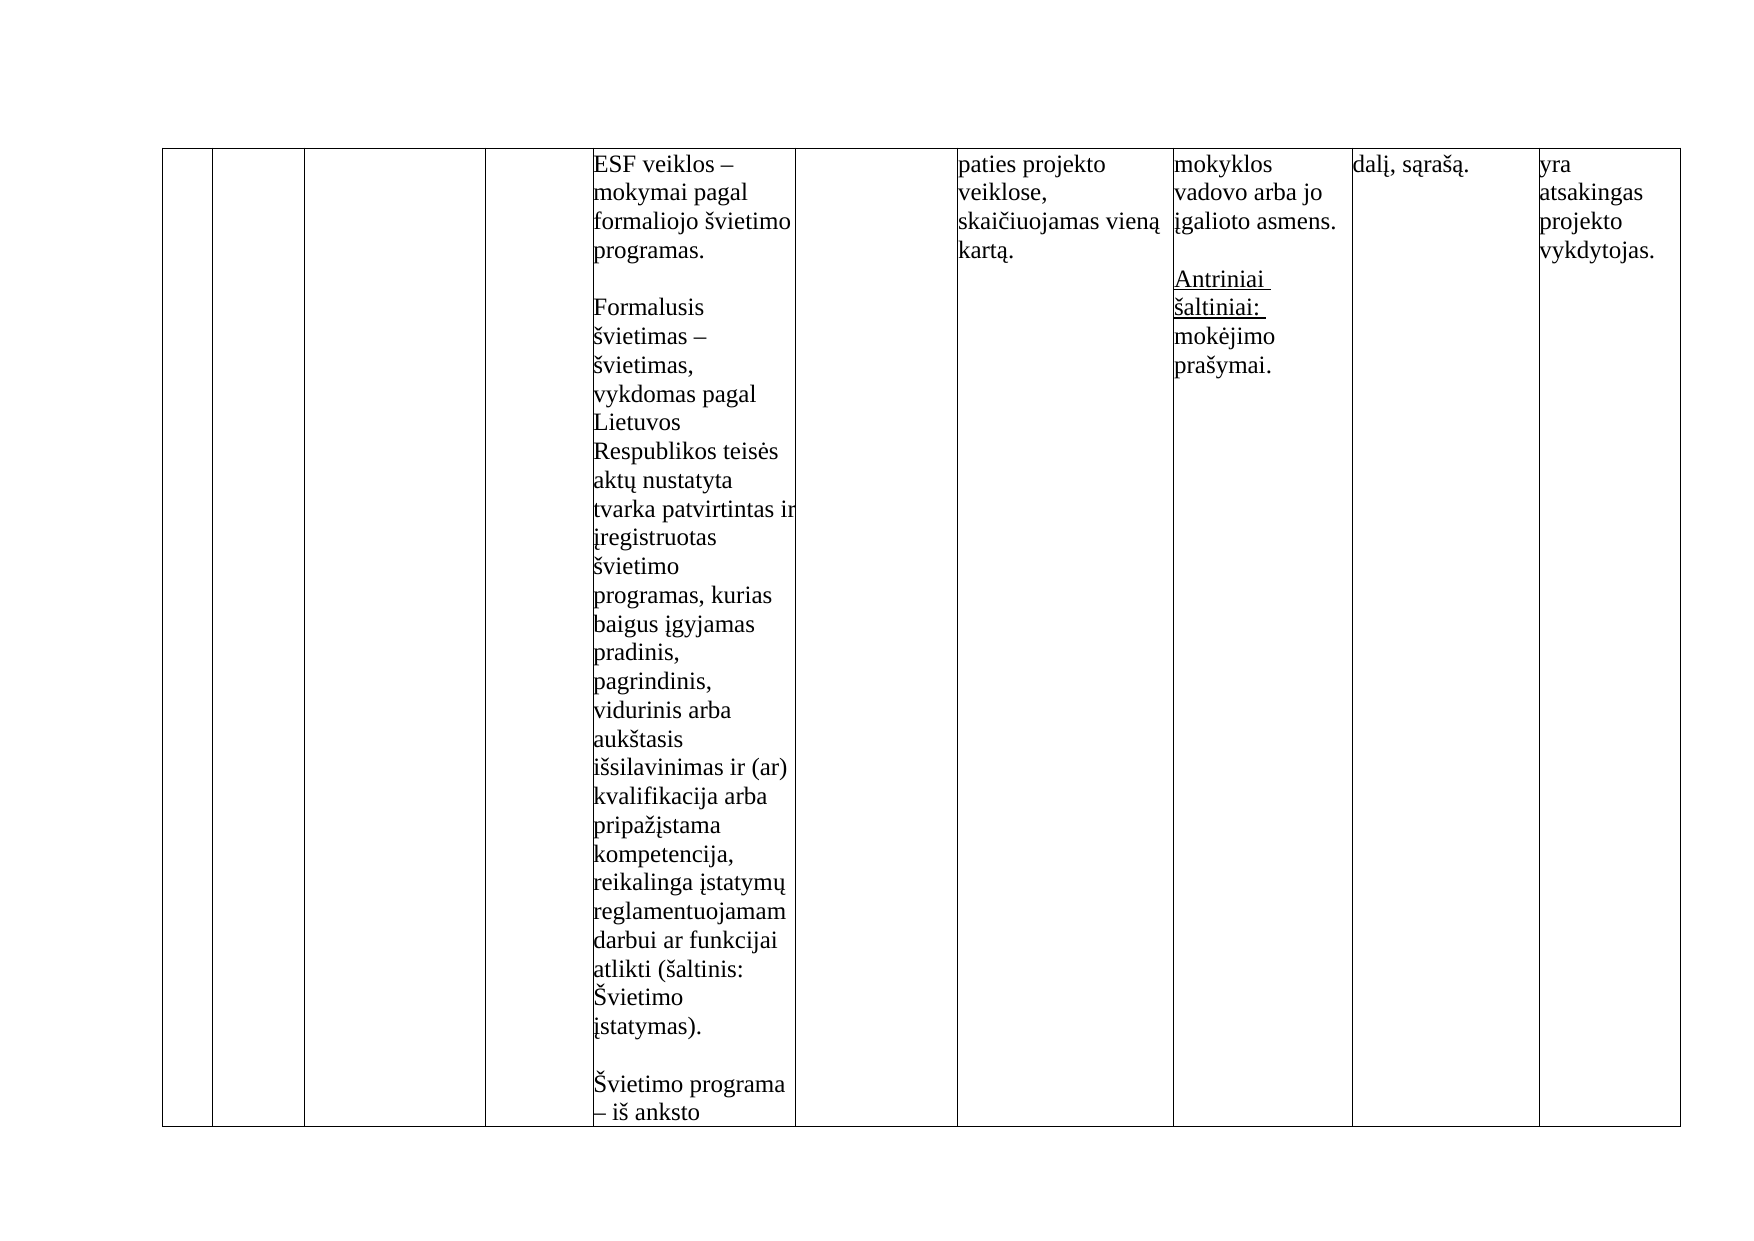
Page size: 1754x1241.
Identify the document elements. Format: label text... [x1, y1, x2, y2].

table_cell [796, 149, 957, 1126]
table_cell [305, 149, 485, 1126]
table_cell paties projekto veiklose, skaičiuojamas vieną kartą. [958, 149, 1173, 1126]
table_cell [486, 149, 593, 1126]
table_cell mokyklos vadovo arba jo įgalioto asmens. Antriniai šaltiniai: mokėjimo prašymai. [1174, 149, 1352, 1126]
table_cell [163, 149, 212, 1126]
table_cell [213, 149, 304, 1126]
table_cell ESF veiklos – mokymai pagal formaliojo švietimo programas. Formalusis švietimas – švietimas, vykdomas pagal Lietuvos Respublikos teisės aktų nustatyta tvarka patvirtintas ir įregistruotas švietimo programas, kurias baigus įgyjamas pradinis, pagrindinis, vidurinis arba aukštasis išsilavinimas ir (ar) kvalifikacija arba pripažįstama kompetencija, reikalinga įstatymų reglamentuojamam darbui ar funkcijai atlikti (šaltinis: Švietimo įstatymas). Švietimo programa – iš anksto [594, 149, 795, 1126]
table_cell yra atsakingas projekto vykdytojas. [1540, 149, 1680, 1126]
table_cell dalį, sąrašą. [1353, 149, 1539, 1126]
